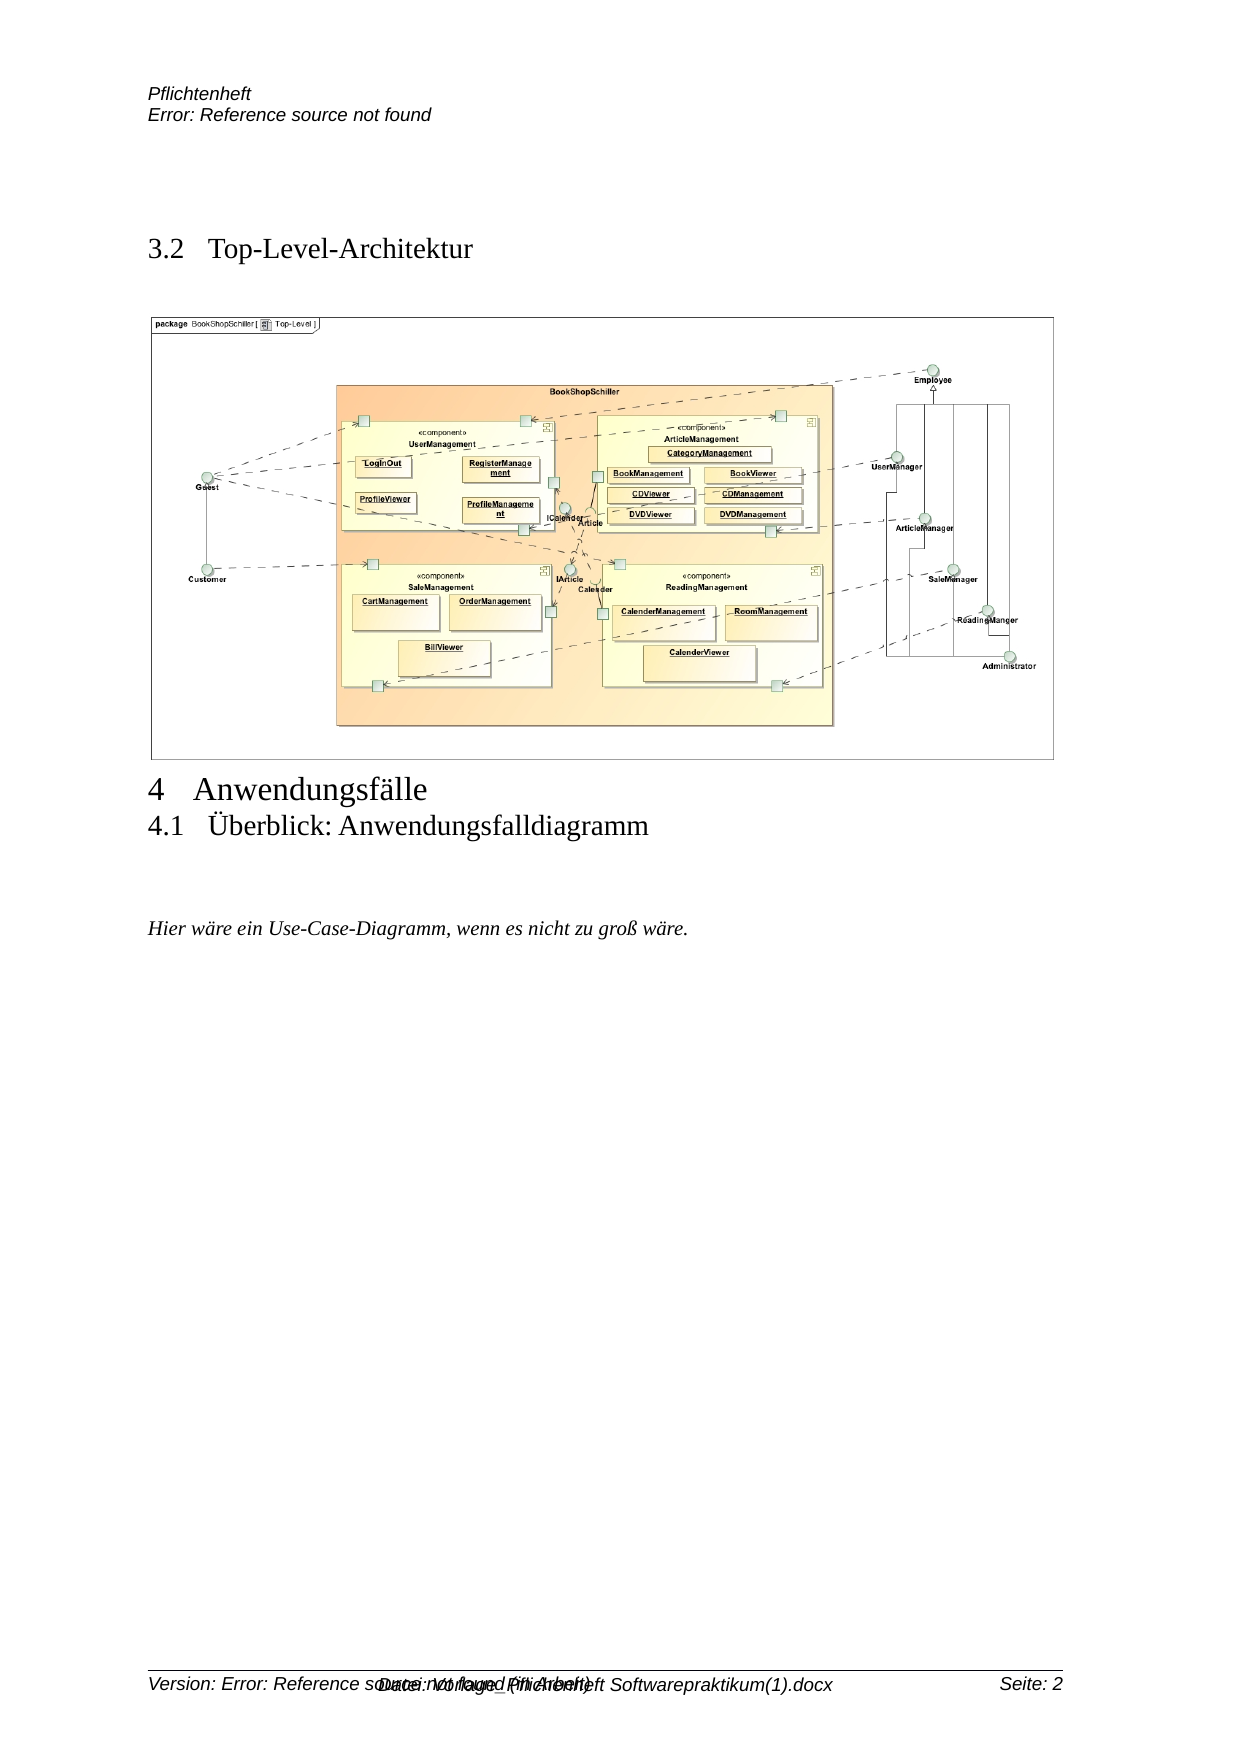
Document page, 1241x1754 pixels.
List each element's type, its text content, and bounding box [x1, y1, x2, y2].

subtitle Anwendungsfälle [148, 770, 1063, 808]
subtitle Überblick: Anwendungsfalldiagramm [148, 808, 1063, 841]
text Hier wäre ein Use-Case-Diagramm, wenn es nicht zu groß wäre. [148, 916, 1063, 939]
picture [147, 313, 1063, 770]
subtitle Top-Level-Architektur [148, 231, 1063, 264]
